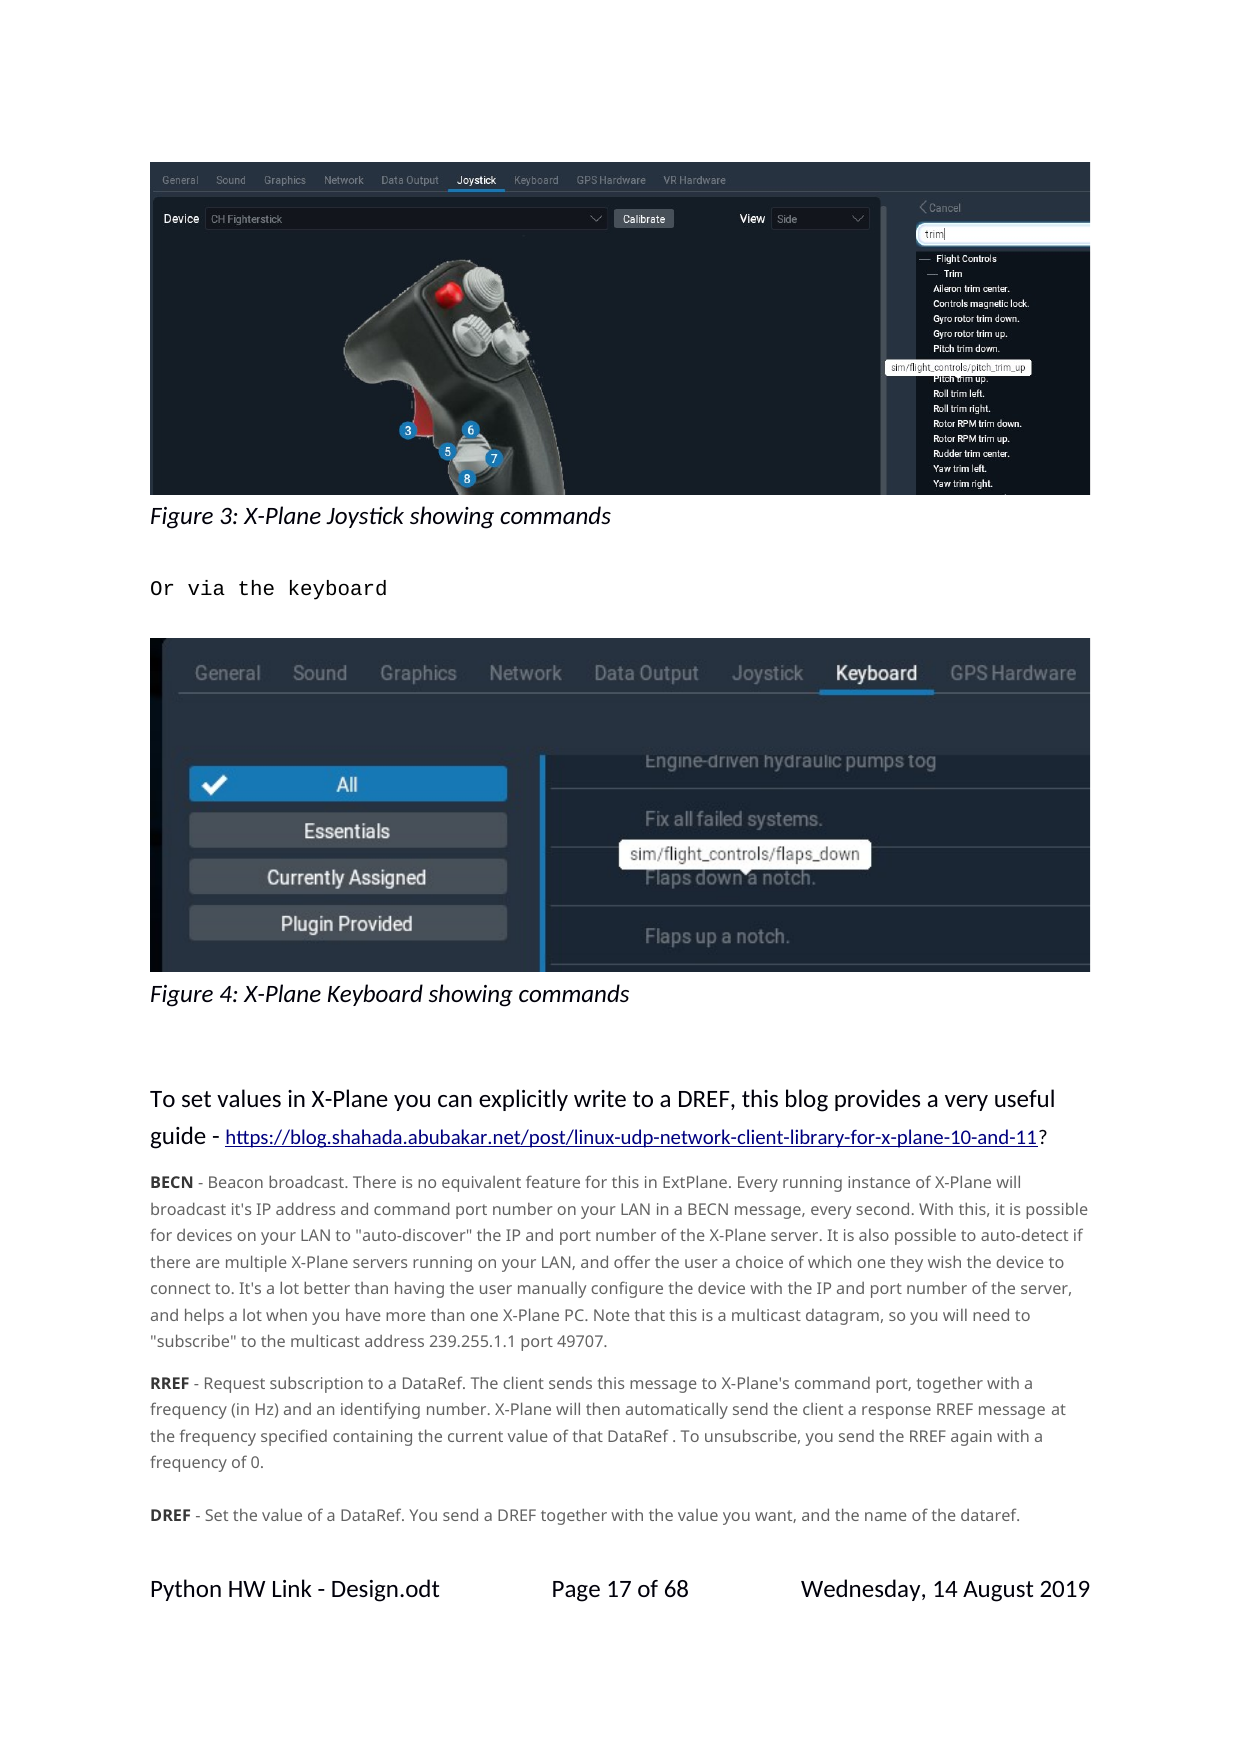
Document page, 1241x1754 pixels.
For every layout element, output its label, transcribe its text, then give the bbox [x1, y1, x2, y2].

text DREF - Set the value of a DataRef. You send a DREF together with the value you want, and the name of the dataref. [150, 1504, 1090, 1527]
text BECN - Beacon broadcast. There is no equivalent feature for this in ExtPlane. Every running instance of X-Plane will broadcast it's IP address and command port number on your LAN in a BECN message, every second. With this, it is possible for devices on your LAN to "auto-discover" the IP and port number of the X-Plane server. It is also possible to auto-detect if there are multiple X-Plane servers running on your LAN, and offer the user a choice of which one they wish the device to connect to. It's a lot better than having the user manually configure the device with the IP and port number of the server, and helps a lot when you have more than one X-Plane PC. Note that this is a multicast datagram, so you will need to "subscribe" to the multicast address 239.255.1.1 port 49707. [150, 1171, 1090, 1353]
text Figure 4: X-Plane Keyboard showing commands [150, 972, 1090, 1009]
text Or via the keyboard [150, 578, 1090, 602]
text To set values in X-Plane you can explicitly write to a DREF, this blog provides a very useful guide - https://blog.shahada.abubakar.net/post/linux-udp-network-client-library-for-x-plane-10-and-11? [150, 1083, 1090, 1151]
text RREF - Request subscription to a DataRef. The client sends this message to X-Plane's command port, together with a frequency (in Hz) and an identifying number. X-Plane will then automatically send the client a response RREF message at the frequency specified containing the current value of that DataRef . To unsubscribe, you send the RREF again with a frequency of 0. [150, 1372, 1090, 1473]
text Figure 3: X-Plane Joystick showing commands [150, 495, 1090, 531]
picture [150, 162, 1091, 495]
picture [150, 638, 1091, 972]
